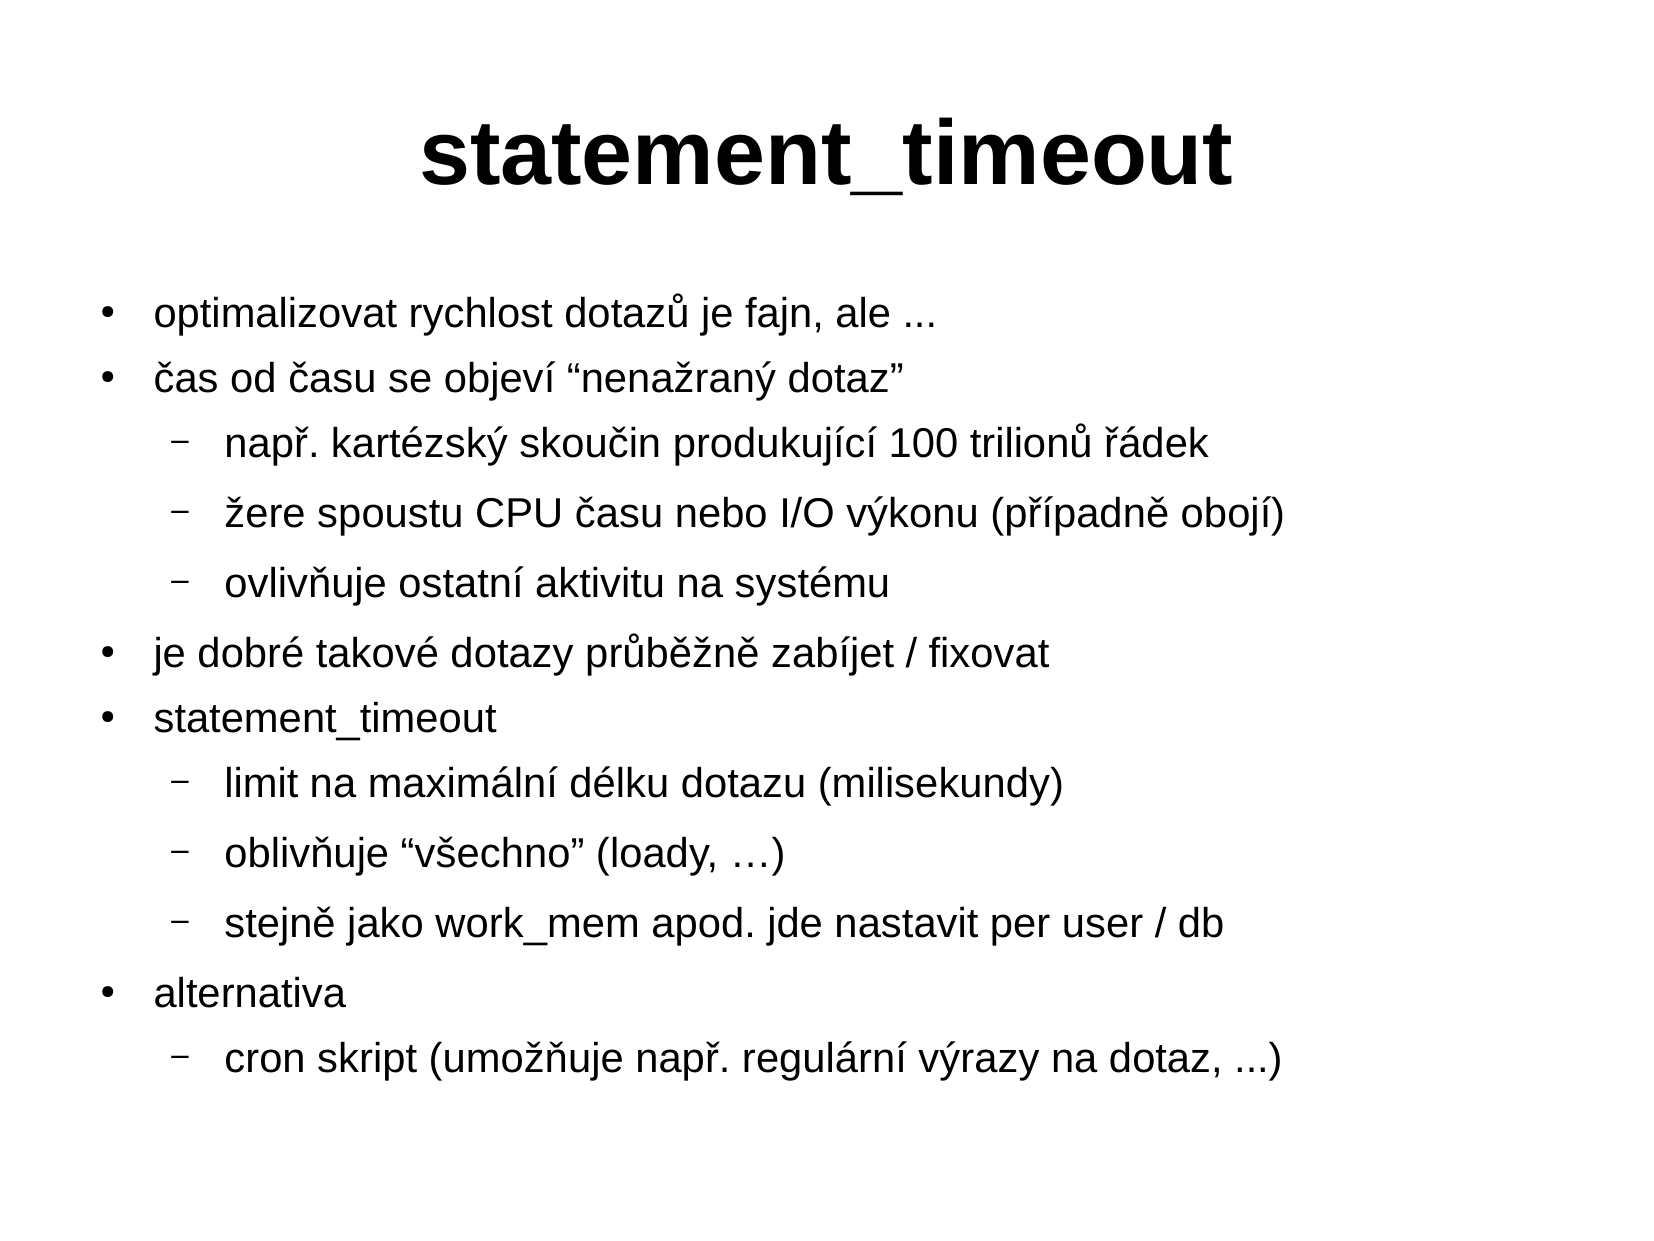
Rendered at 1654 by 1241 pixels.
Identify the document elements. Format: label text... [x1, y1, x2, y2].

list optimalizovat rychlost dotazů je fajn, ale ... čas od času se objeví “nenažraný dotaz” např. kartézský skoučin produkující 100 trilionů řádek žere spoustu CPU času nebo I/O výkonu (případně obojí) ovlivňuje ostatní aktivitu na systému je dobré takové dotazy průběžně zabíjet / fixovat statement_timeout limit na maximální délku dotazu (milisekundy) oblivňuje “všechno” (loady, …) stejně jako work_mem apod. jde nastavit per user / db alternativa cron skript (umožňuje např. regulární výrazy na dotaz, ...) [82, 290, 1538, 1111]
title statement_timeout [82, 49, 1571, 257]
